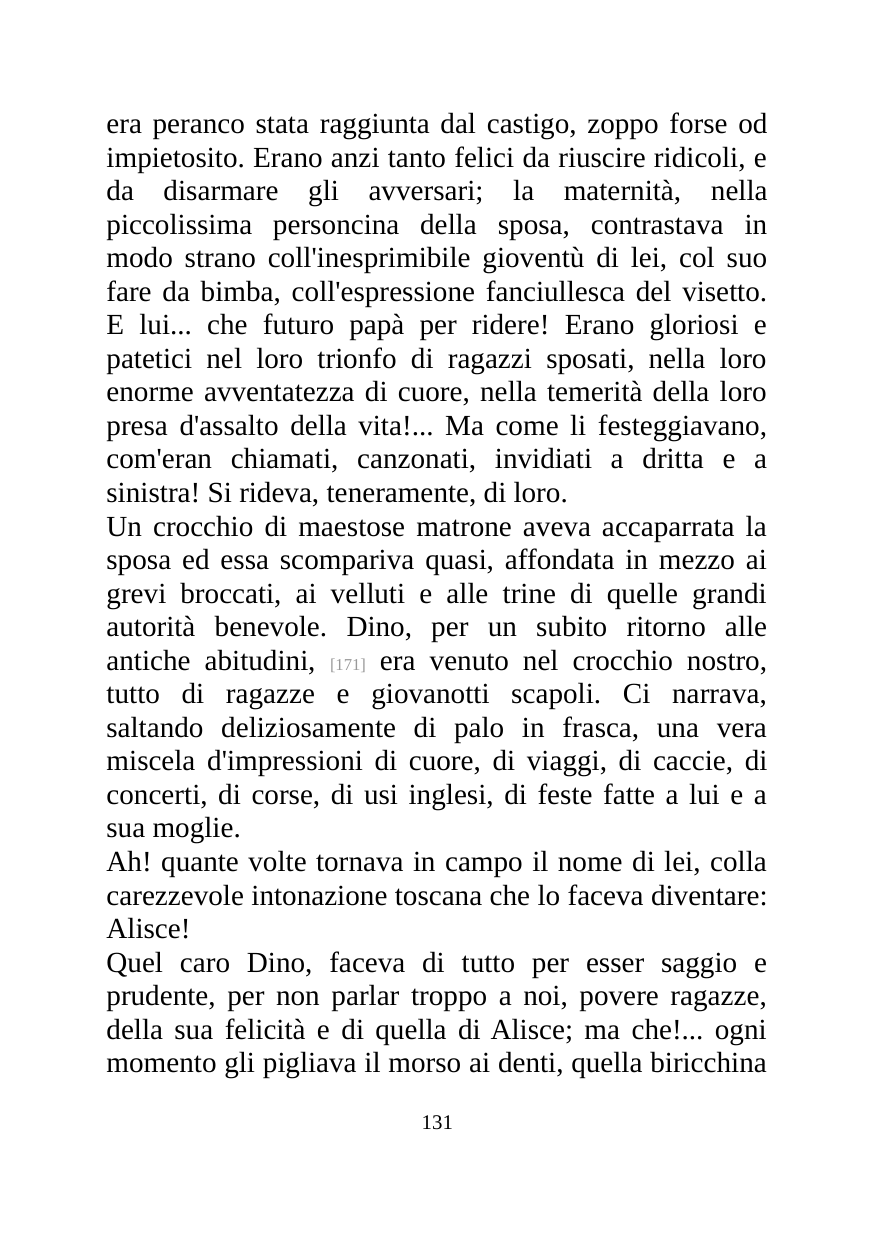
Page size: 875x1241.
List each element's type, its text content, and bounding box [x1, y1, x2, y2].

text era peranco stata raggiunta dal castigo, zoppo forse od impietosito. Erano anzi tanto felici da riuscire ridicoli, e da disarmare gli avversari; la maternità, nella piccolissima personcina della sposa, contrastava in modo strano coll'inesprimibile gioventù di lei, col suo fare da bimba, coll'espressione fanciullesca del visetto. E lui... che futuro papà per ridere! Erano gloriosi e patetici nel loro trionfo di ragazzi sposati, nella loro enorme avventatezza di cuore, nella temerità della loro presa d'assalto della vita!... Ma come li festeggiavano, com'eran chiamati, canzonati, invidiati a dritta e a sinistra! Si rideva, teneramente, di loro. [106, 106, 768, 509]
text Ah! quante volte tornava in campo il nome di lei, colla carezzevole intonazione toscana che lo faceva diventare: Alisce! [106, 844, 768, 945]
text Quel caro Dino, faceva di tutto per esser saggio e prudente, per non parlar troppo a noi, povere ragazze, della sua felicità e di quella di Alisce; ma che!... ogni momento gli pigliava il morso ai denti, quella biricchina [106, 945, 768, 1079]
text Un crocchio di maestose matrone aveva accaparrata la sposa ed essa scompariva quasi, affondata in mezzo ai grevi broccati, ai velluti e alle trine di quelle grandi autorità benevole. Dino, per un subito ritorno alle antiche abitudini, [171] era venuto nel crocchio nostro, tutto di ragazze e giovanotti scapoli. Ci narrava, saltando deliziosamente di palo in frasca, una vera miscela d'impressioni di cuore, di viaggi, di caccie, di concerti, di corse, di usi inglesi, di feste fatte a lui e a sua moglie. [106, 509, 768, 844]
